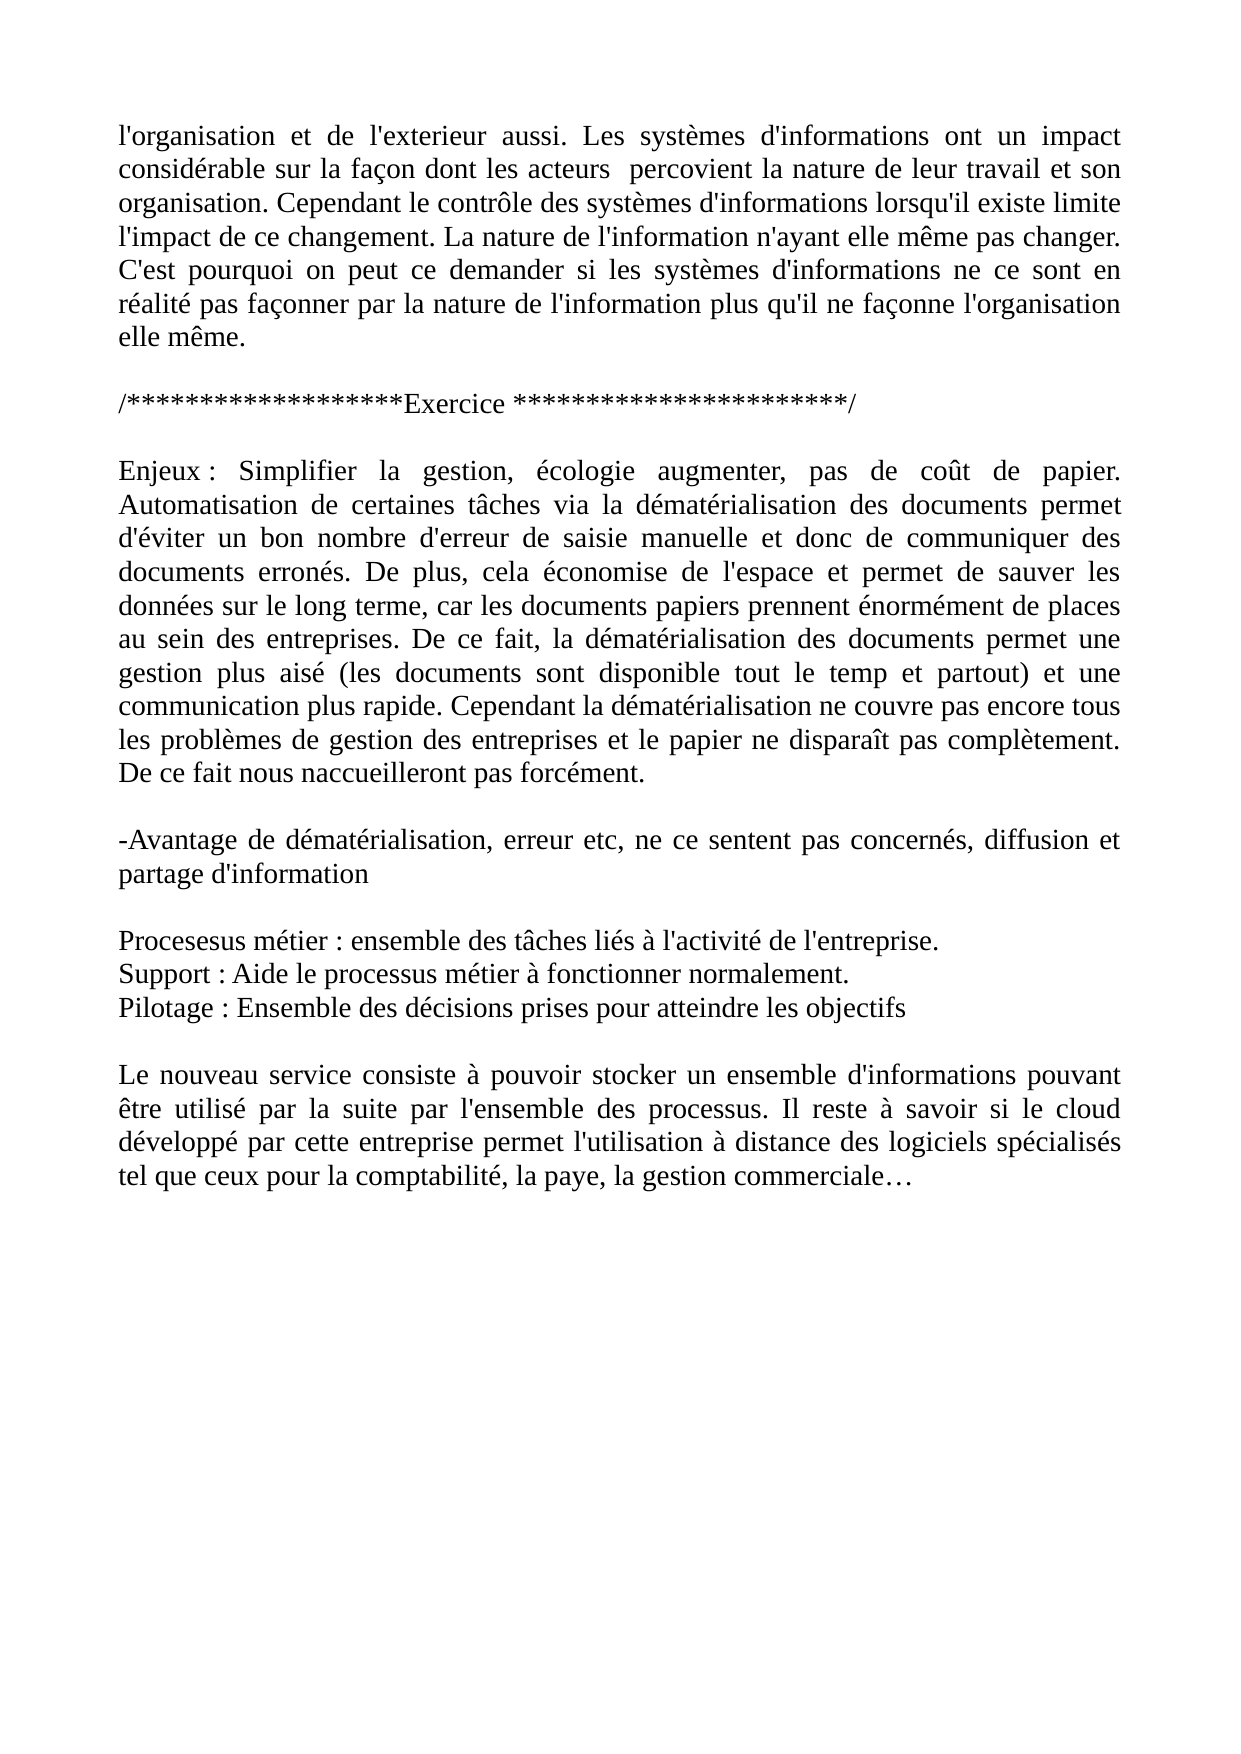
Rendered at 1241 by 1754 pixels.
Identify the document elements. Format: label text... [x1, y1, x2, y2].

text Procesesus métier : ensemble des tâches liés à l'activité de l'entreprise. [118, 923, 1122, 957]
text Support : Aide le processus métier à fonctionner normalement. [118, 957, 1122, 990]
text -Avantage de dématérialisation, erreur etc, ne ce sentent pas concernés, diffusion et partage d'information [118, 822, 1122, 889]
text Enjeux : Simplifier la gestion, écologie augmenter, pas de coût de papier. Automatisation de certaines tâches via la dématérialisation des documents permet d'éviter un bon nombre d'erreur de saisie manuelle et donc de communiquer des documents erronés. De plus, cela économise de l'espace et permet de sauver les données sur le long terme, car les documents papiers prennent énormément de places au sein des entreprises. De ce fait, la dématérialisation des documents permet une gestion plus aisé (les documents sont disponible tout le temp et partout) et une communication plus rapide. Cependant la dématérialisation ne couvre pas encore tous les problèmes de gestion des entreprises et le papier ne disparaît pas complètement. De ce fait nous naccueilleront pas forcément. [118, 453, 1122, 789]
text l'organisation et de l'exterieur aussi. Les systèmes d'informations ont un impact considérable sur la façon dont les acteurs percovient la nature de leur travail et son organisation. Cependant le contrôle des systèmes d'informations lorsqu'il existe limite l'impact de ce changement. La nature de l'information n'ayant elle même pas changer. C'est pourquoi on peut ce demander si les systèmes d'informations ne ce sont en réalité pas façonner par la nature de l'information plus qu'il ne façonne l'organisation elle même. [118, 118, 1122, 353]
text /*******************Exercice ***********************/ [118, 386, 1122, 420]
text Pilotage : Ensemble des décisions prises pour atteindre les objectifs [118, 990, 1122, 1024]
text Le nouveau service consiste à pouvoir stocker un ensemble d'informations pouvant être utilisé par la suite par l'ensemble des processus. Il reste à savoir si le cloud développé par cette entreprise permet l'utilisation à distance des logiciels spécialisés tel que ceux pour la comptabilité, la paye, la gestion commerciale… [118, 1057, 1122, 1191]
